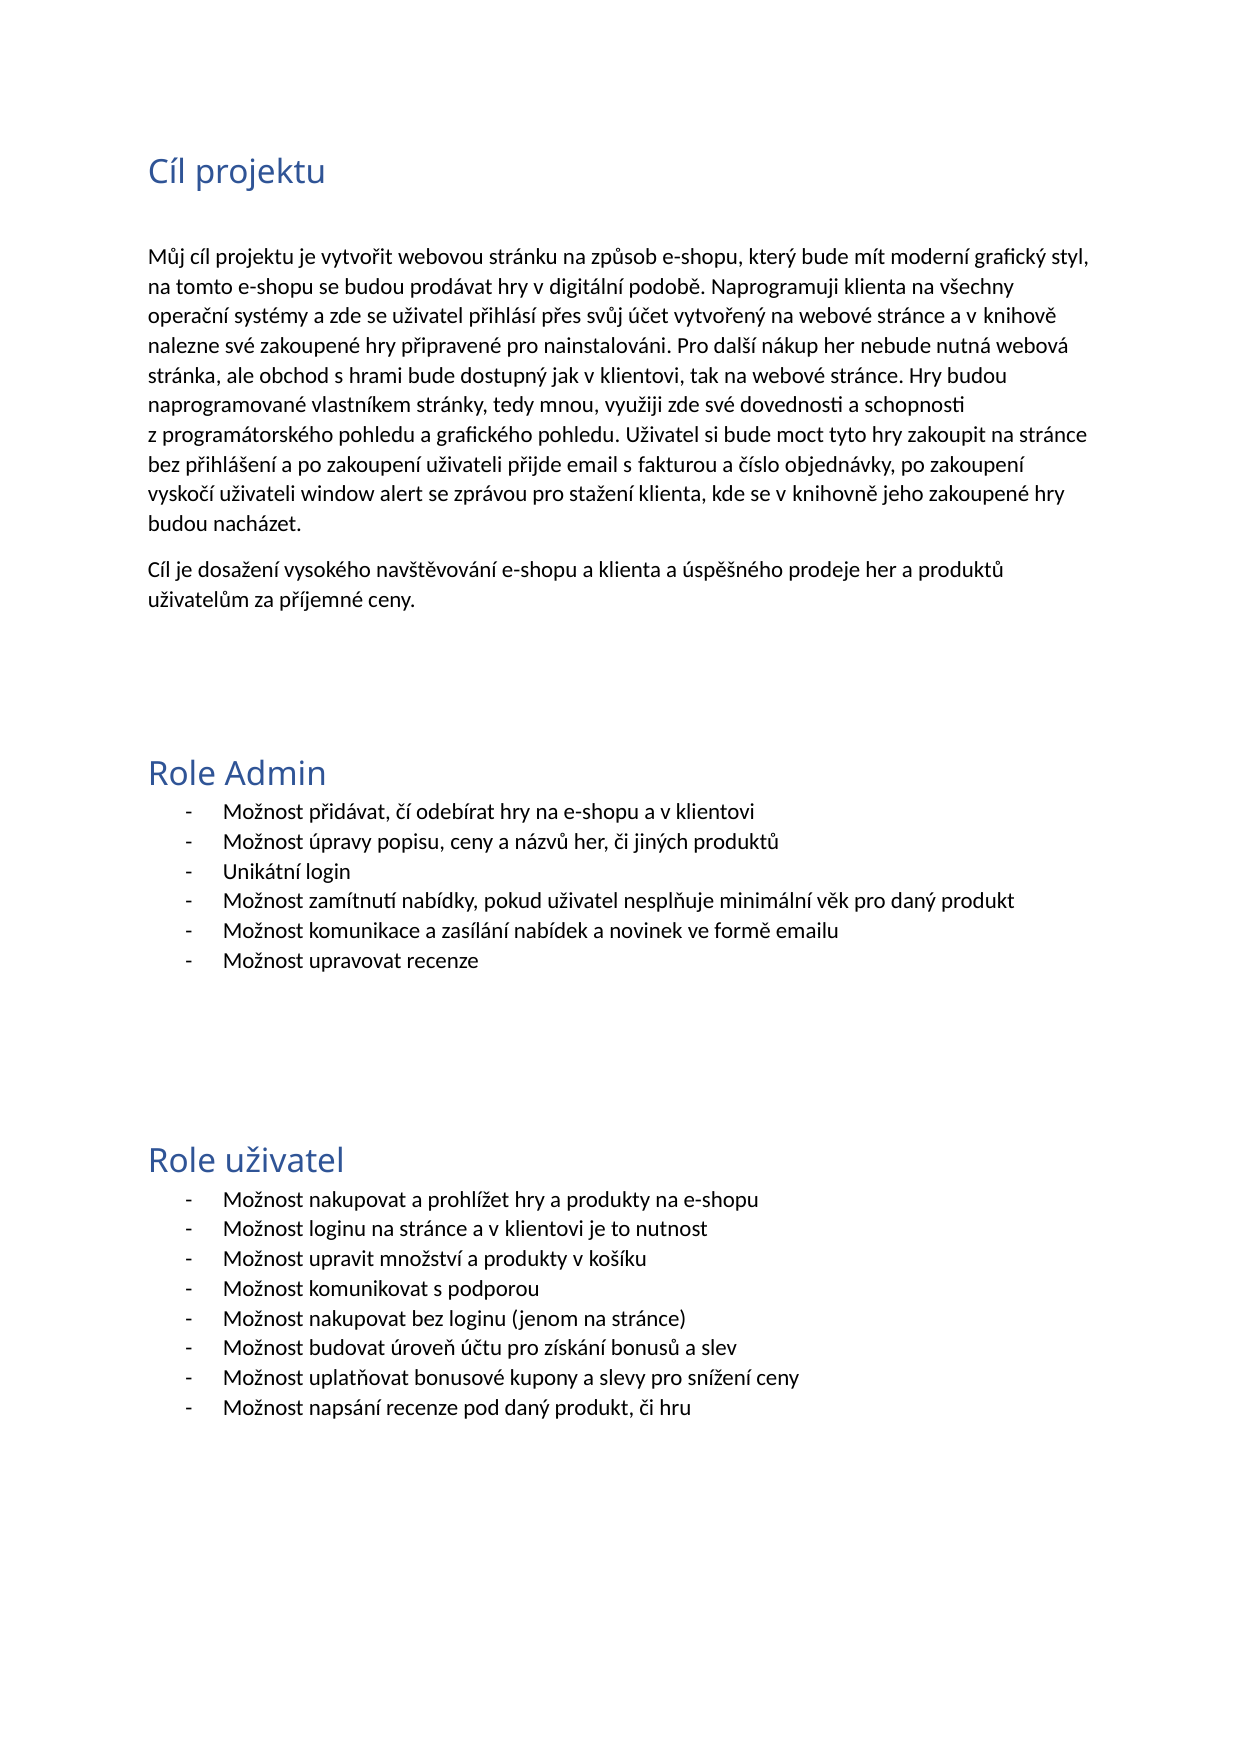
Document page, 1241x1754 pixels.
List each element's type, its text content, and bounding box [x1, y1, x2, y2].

list Unikátní login [185, 857, 1093, 885]
subtitle Role uživatel [148, 1137, 1093, 1182]
list Možnost uplatňovat bonusové kupony a slevy pro snížení ceny [185, 1363, 1093, 1391]
subtitle Role Admin [148, 749, 1093, 795]
list Možnost komunikovat s podporou [185, 1274, 1093, 1302]
list Možnost přidávat, čí odebírat hry na e-shopu a v klientovi [185, 797, 1093, 826]
list Možnost loginu na stránce a v klientovi je to nutnost [185, 1214, 1093, 1243]
text Můj cíl projektu je vytvořit webovou stránku na způsob e-shopu, který bude mít moderní grafický styl, na tomto e-shopu se budou prodávat hry v digitální podobě. Naprogramuji klienta na všechny operační systémy a zde se uživatel přihlásí přes svůj účet vytvořený na webové stránce a v knihově nalezne své zakoupené hry připravené pro nainstalováni. Pro další nákup her nebude nutná webová stránka, ale obchod s hrami bude dostupný jak v klientovi, tak na webové stránce. Hry budou naprogramované vlastníkem stránky, tedy mnou, využiji zde své dovednosti a schopnosti z programátorského pohledu a grafického pohledu. Uživatel si bude moct tyto hry zakoupit na stránce bez přihlášení a po zakoupení uživateli přijde email s fakturou a číslo objednávky, po zakoupení vyskočí uživateli window alert se zprávou pro stažení klienta, kde se v knihovně jeho zakoupené hry budou nacházet. [148, 242, 1093, 537]
list Možnost napsání recenze pod daný produkt, či hru [185, 1393, 1093, 1421]
text Cíl je dosažení vysokého navštěvování e-shopu a klienta a úspěšného prodeje her a produktů uživatelům za příjemné ceny. [148, 556, 1093, 613]
list Možnost zamítnutí nabídky, pokud uživatel nesplňuje minimální věk pro daný produkt [185, 887, 1093, 914]
list Možnost budovat úroveň účtu pro získání bonusů a slev [185, 1333, 1093, 1361]
list Možnost nakupovat a prohlížet hry a produkty na e-shopu [185, 1185, 1093, 1213]
list Možnost nakupovat bez loginu (jenom na stránce) [185, 1304, 1093, 1332]
subtitle Cíl projektu [148, 148, 1093, 193]
list Možnost komunikace a zasílání nabídek a novinek ve formě emailu [185, 916, 1093, 944]
list Možnost úpravy popisu, ceny a názvů her, či jiných produktů [185, 827, 1093, 855]
list Možnost upravit množství a produkty v košíku [185, 1244, 1093, 1272]
list Možnost upravovat recenze [185, 946, 1093, 974]
